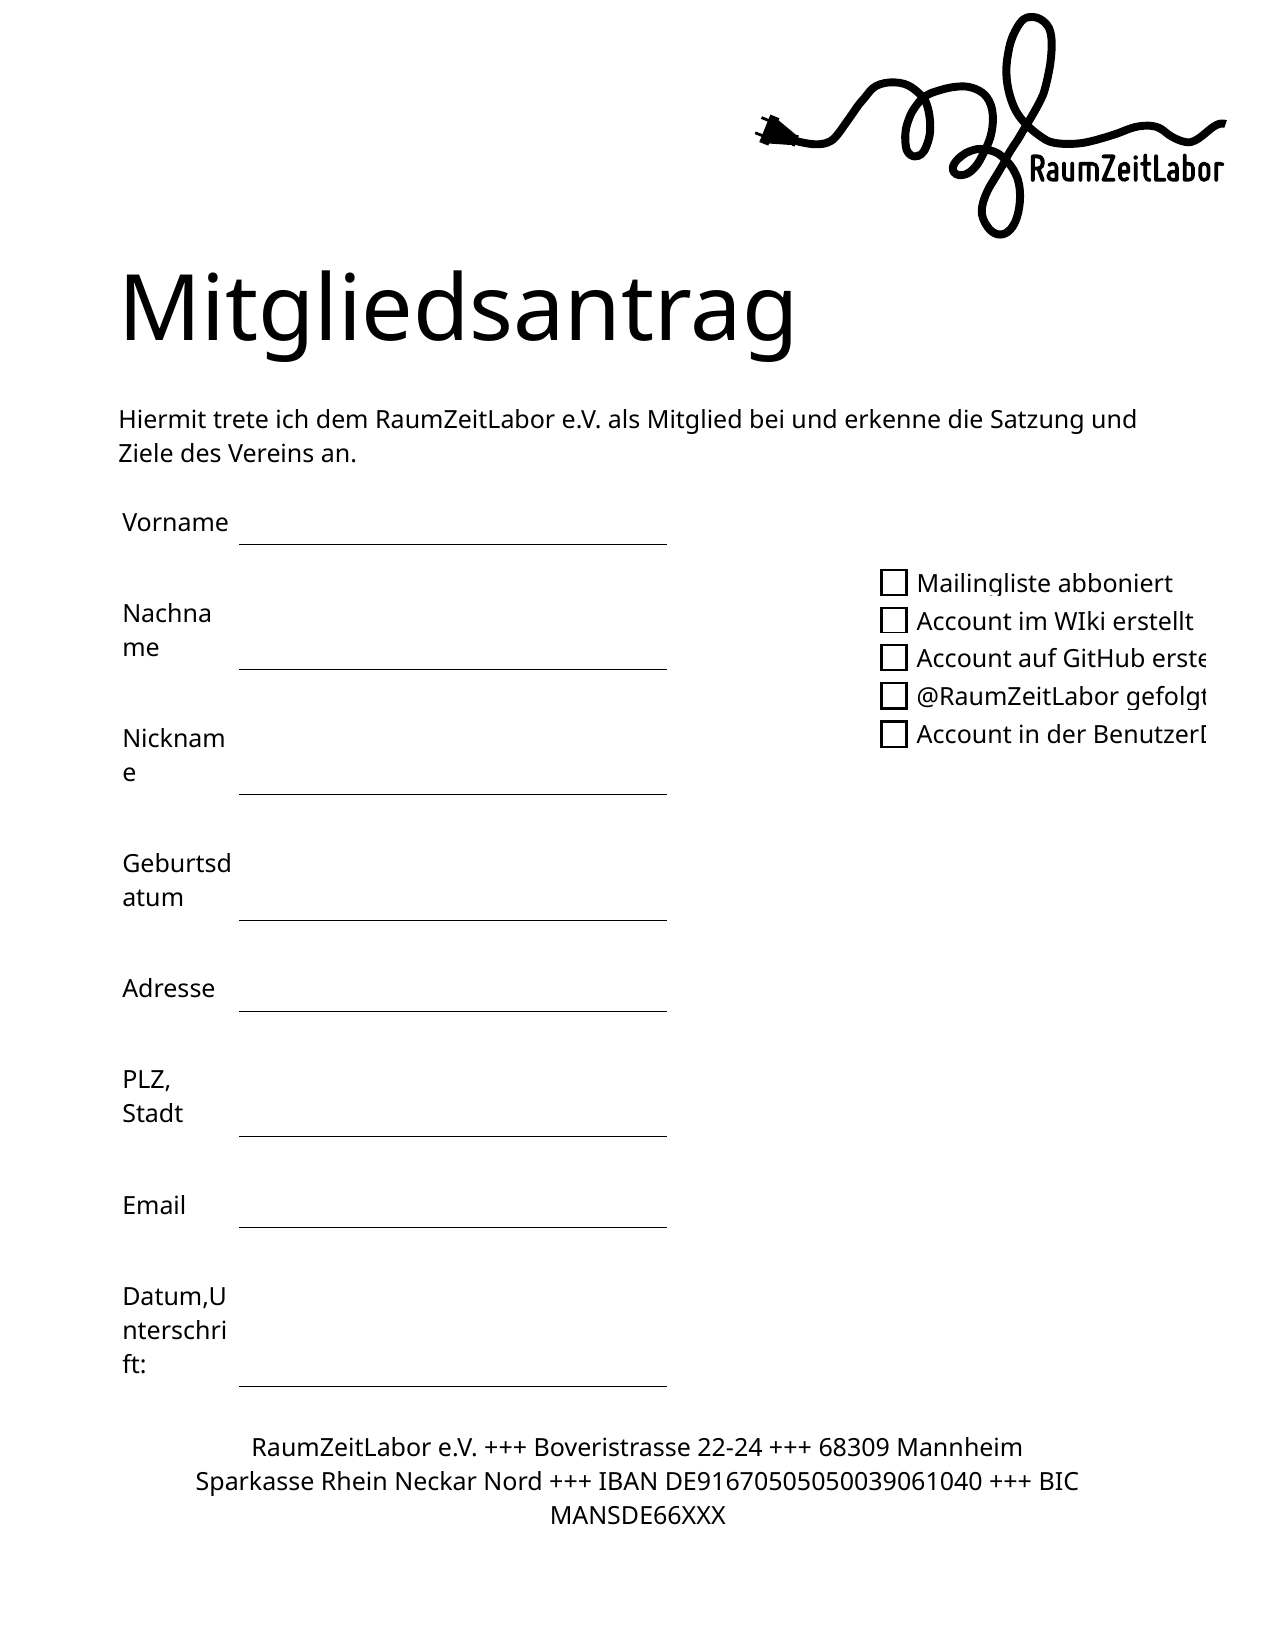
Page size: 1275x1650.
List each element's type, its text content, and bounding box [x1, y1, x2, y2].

table_cell [239, 590, 667, 669]
table_header Vorname [116, 499, 239, 544]
table_cell Datum,Unterschrift: [116, 1273, 239, 1386]
text Mitgliedsantrag [118, 118, 1157, 367]
text Hiermit trete ich dem RaumZeitLabor e.V. als Mitglied bei und erkenne die Satzung und Ziele des Vereins an. [118, 402, 1157, 470]
table_cell [239, 670, 667, 715]
table_cell [239, 1137, 667, 1182]
table_cell [116, 1227, 239, 1273]
table_cell Nickname [116, 715, 239, 794]
table_cell Adresse [116, 965, 239, 1011]
table_cell [116, 669, 239, 715]
table_cell [116, 544, 239, 589]
table_cell [239, 965, 667, 1011]
table_cell Nachname [116, 590, 239, 669]
table_cell [239, 1182, 667, 1227]
table_cell [239, 1056, 667, 1136]
table_cell Email [116, 1182, 239, 1227]
table_cell [239, 715, 667, 794]
table_cell [239, 921, 667, 965]
table_cell [239, 1273, 667, 1386]
table_cell [116, 1136, 239, 1182]
table_cell [116, 1011, 239, 1056]
table_cell [239, 795, 667, 840]
table_cell [116, 794, 239, 840]
table_cell [116, 920, 239, 965]
table_cell [239, 1012, 667, 1056]
table_cell [239, 840, 667, 919]
table_cell [239, 545, 667, 589]
table_cell Geburtsdatum [116, 840, 239, 919]
table_cell [239, 1228, 667, 1273]
table_cell PLZ, Stadt [116, 1056, 239, 1136]
table_header [239, 499, 667, 544]
